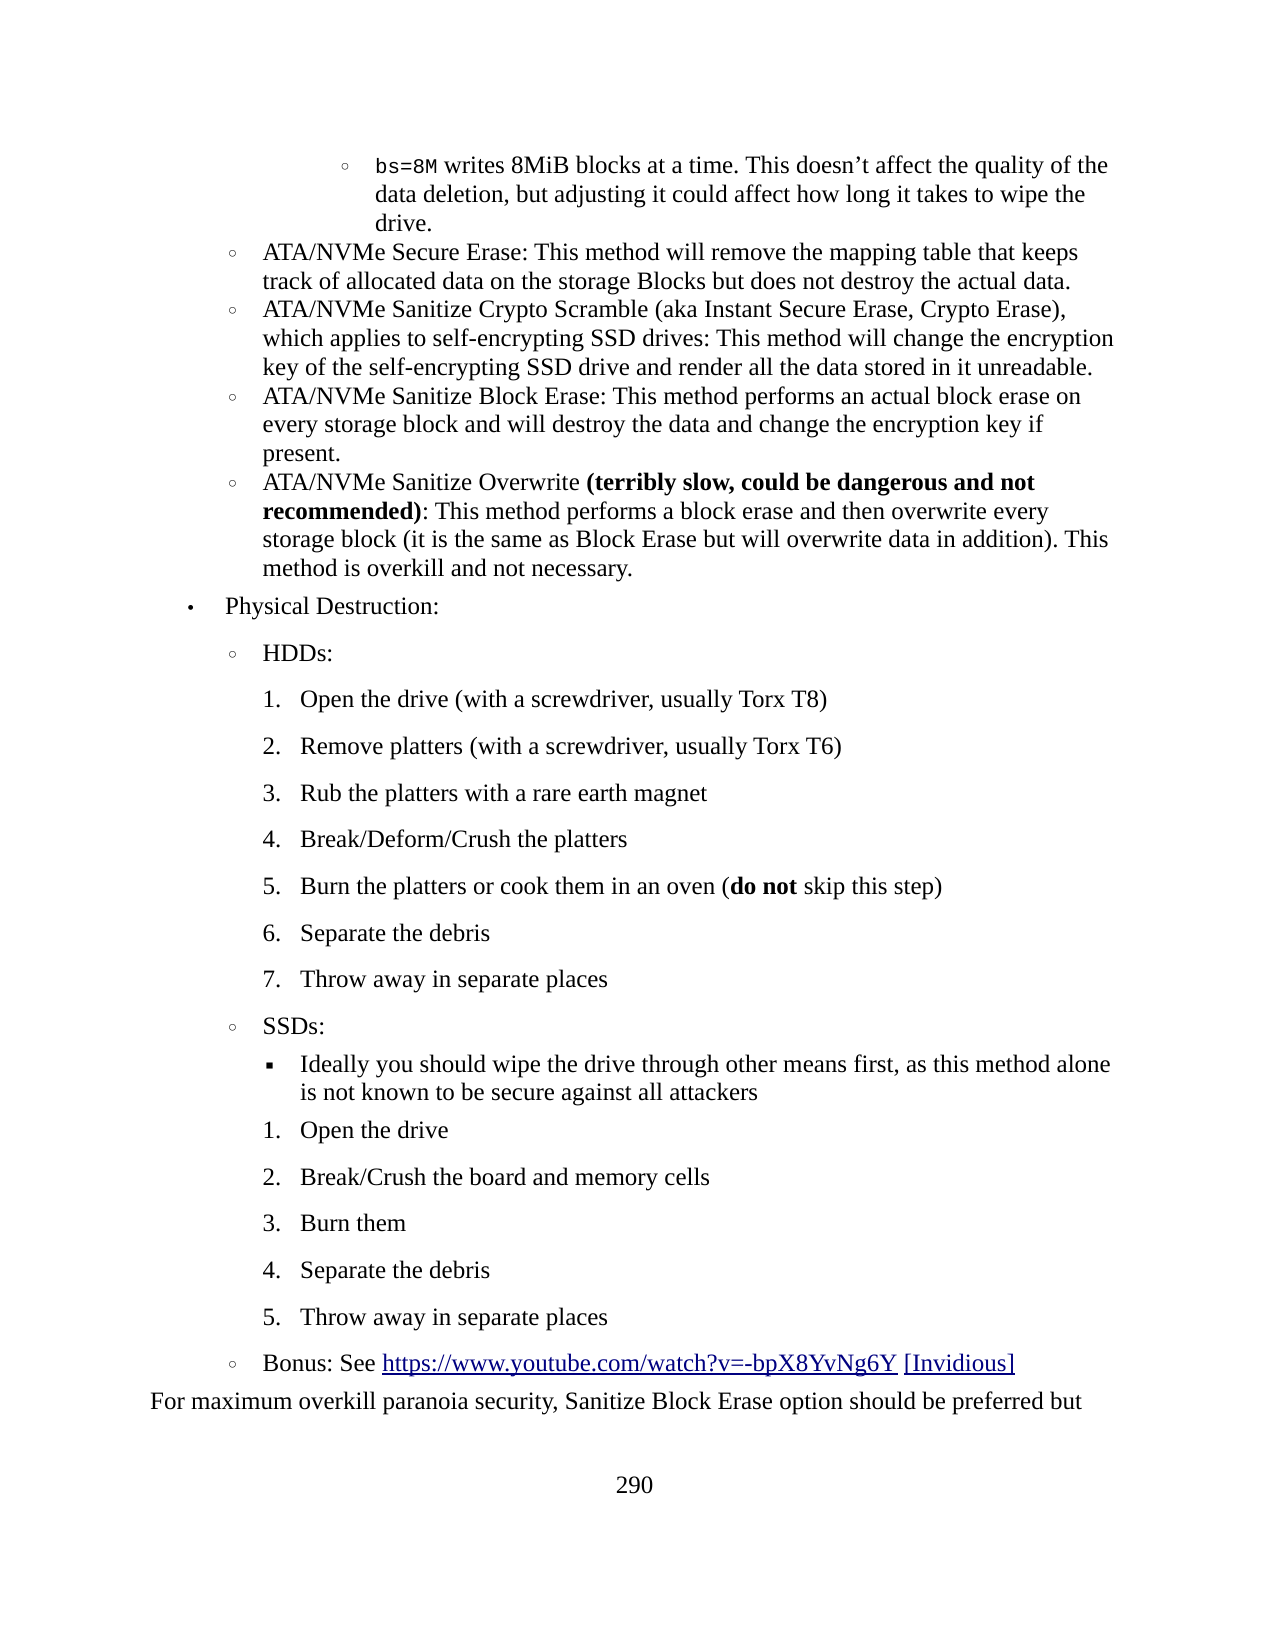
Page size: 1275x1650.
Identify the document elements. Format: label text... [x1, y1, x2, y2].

list HDDs: [225, 638, 1125, 666]
list Physical Destruction: [187, 591, 1125, 620]
list Throw away in separate places [262, 1302, 1125, 1331]
list Break/Crush the board and memory cells [262, 1162, 1125, 1191]
list Open the drive [262, 1115, 1125, 1144]
list Throw away in separate places [262, 964, 1125, 993]
list Break/Deform/Crush the platters [262, 824, 1125, 853]
list Burn them [262, 1208, 1125, 1237]
list SSDs: [225, 1011, 1125, 1040]
list Open the drive (with a screwdriver, usually Torx T8) [262, 684, 1125, 713]
list Separate the debris [262, 918, 1125, 946]
list ATA/NVMe Sanitize Block Erase: This method performs an actual block erase on every storage block and will destroy the data and change the encryption key if present. [225, 381, 1125, 467]
list Burn the platters or cook them in an oven (do not skip this step) [262, 871, 1125, 900]
text For maximum overkill paranoia security, Sanitize Block Erase option should be preferred but [150, 1386, 1125, 1415]
list ATA/NVMe Sanitize Overwrite (terribly slow, could be dangerous and not recommended): This method performs a block erase and then overwrite every storage block (it is the same as Block Erase but will overwrite data in addition). This method is overkill and not necessary. [225, 467, 1125, 582]
list Bonus: See https://www.youtube.com/watch?v=-bpX8YvNg6Y [Invidious] [225, 1348, 1125, 1377]
list Rub the platters with a rare earth magnet [262, 778, 1125, 806]
list Remove platters (with a screwdriver, usually Torx T6) [262, 731, 1125, 760]
list ATA/NVMe Sanitize Crypto Scramble (aka Instant Secure Erase, Crypto Erase), which applies to self-encrypting SSD drives: This method will change the encryption key of the self-encrypting SSD drive and render all the data stored in it unreadable. [225, 294, 1125, 381]
list Ideally you should wipe the drive through other means first, as this method alone is not known to be secure against all attackers [262, 1049, 1125, 1106]
list Separate the debris [262, 1255, 1125, 1284]
list bs=8M writes 8MiB blocks at a time. This doesn’t affect the quality of the data deletion, but adjusting it could affect how long it takes to wipe the drive. [337, 150, 1125, 237]
list ATA/NVMe Secure Erase: This method will remove the mapping table that keeps track of allocated data on the storage Blocks but does not destroy the actual data. [225, 237, 1125, 294]
